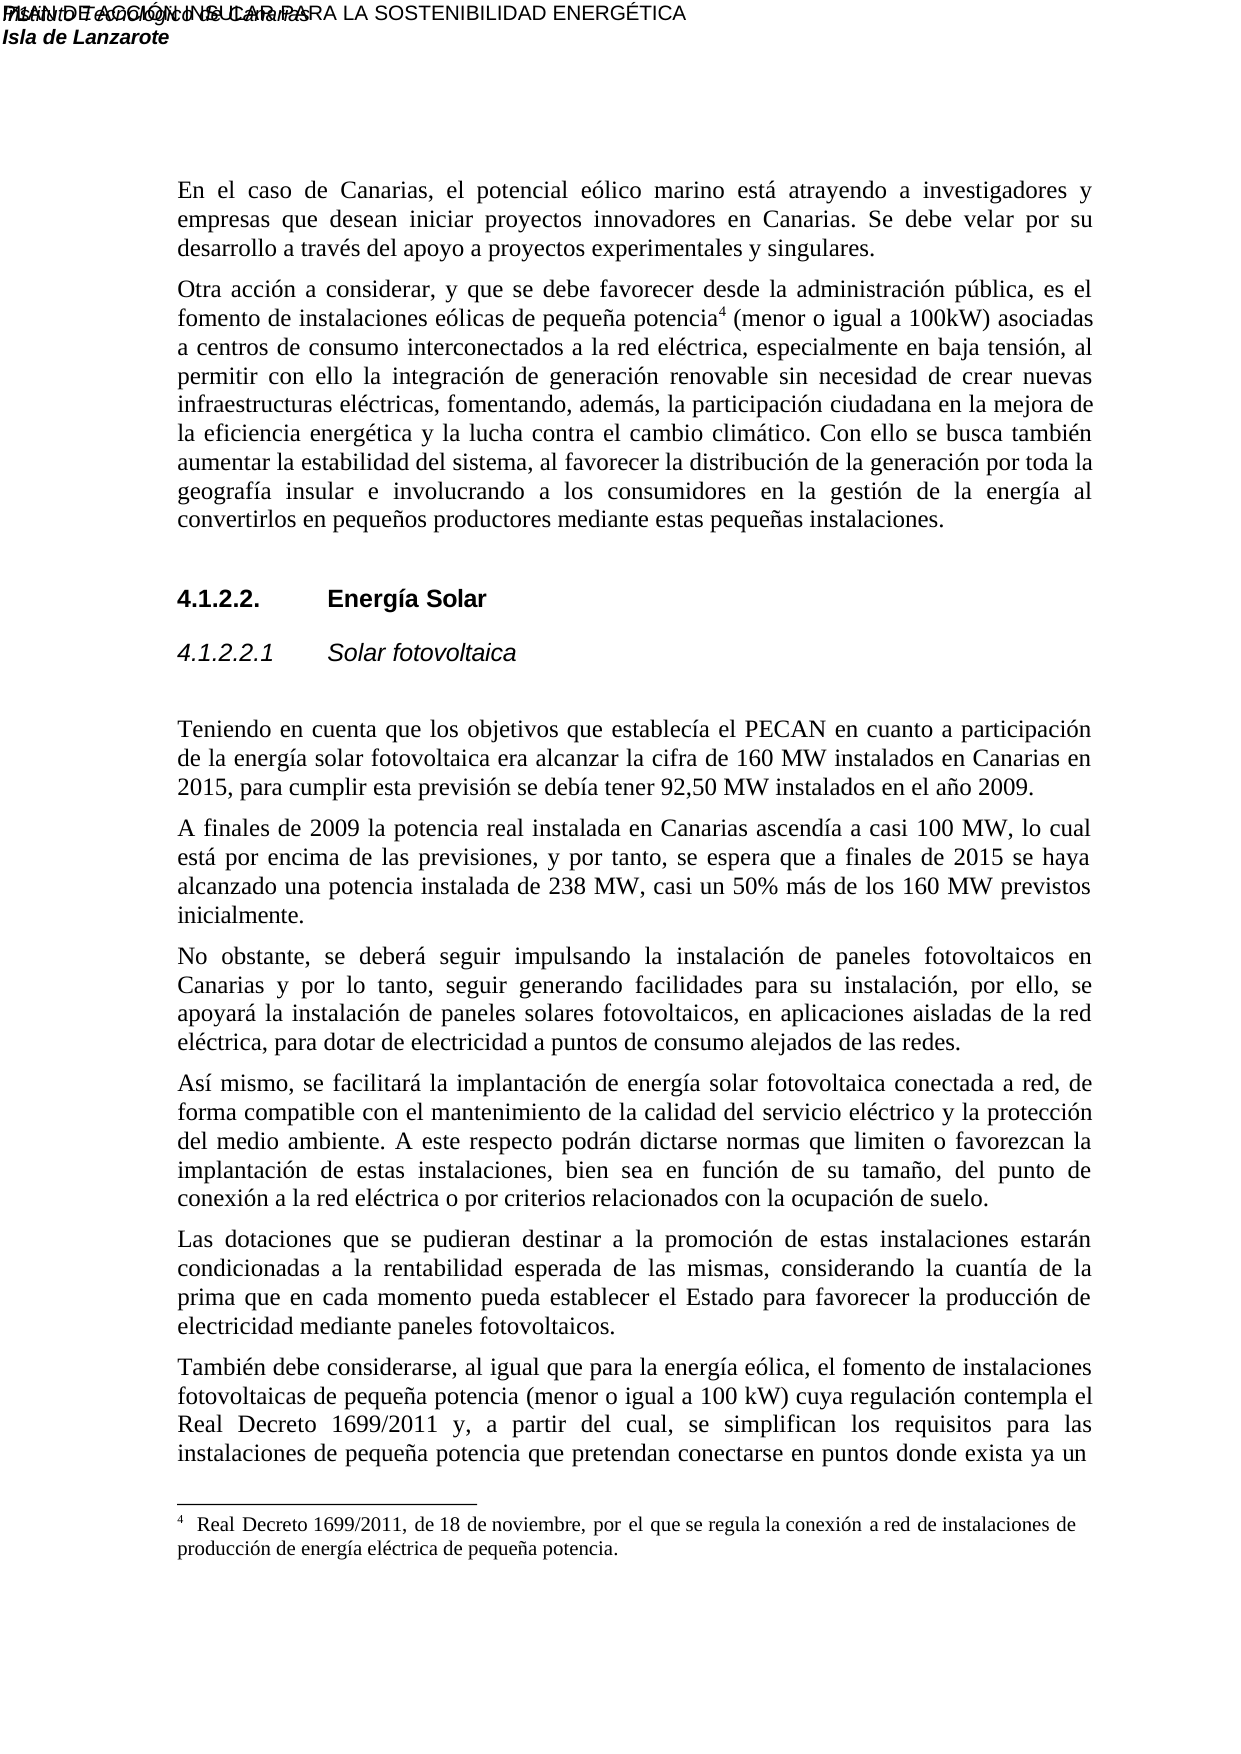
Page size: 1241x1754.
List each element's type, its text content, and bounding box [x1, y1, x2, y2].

text También debe considerarse, al igual que para la energía eólica, el fomento de instalaciones fotovoltaicas de pequeña potencia (menor o igual a 100 kW) cuya regulación contempla el Real Decreto 1699/2011 y, a partir del cual, se simplifican los requisitos para las instalaciones de pequeña potencia que pretendan conectarse en puntos donde exista ya un [177, 1352, 1093, 1467]
text 4 Real Decreto 1699/2011, de 18 de noviembre, por el que se regula la conexión a red de instalaciones de producción de energía eléctrica de pequeña potencia. [177, 1512, 1099, 1560]
text No obstante, se deberá seguir impulsando la instalación de paneles fotovoltaicos en Canarias y por lo tanto, seguir generando facilidades para su instalación, por ello, se apoyará la instalación de paneles solares fotovoltaicos, en aplicaciones aisladas de la red eléctrica, para dotar de electricidad a puntos de consumo alejados de las redes. [177, 941, 1093, 1056]
text Teniendo en cuenta que los objetivos que establecía el PECAN en cuanto a participación de la energía solar fotovoltaica era alcanzar la cifra de 160 MW instalados en Canarias en 2015, para cumplir esta previsión se debía tener 92,50 MW instalados en el año 2009. [177, 714, 1092, 801]
text Las dotaciones que se pudieran destinar a la promoción de estas instalaciones estarán condicionadas a la rentabilidad esperada de las mismas, considerando la cuantía de la prima que en cada momento pueda establecer el Estado para favorecer la producción de electricidad mediante paneles fotovoltaicos. [177, 1224, 1093, 1339]
list Solar fotovoltaica [177, 638, 1192, 667]
subtitle Energía Solar [177, 583, 1192, 612]
text A finales de 2009 la potencia real instalada en Canarias ascendía a casi 100 MW, lo cual está por encima de las previsiones, y por tanto, se espera que a finales de 2015 se haya alcanzado una potencia instalada de 238 MW, casi un 50% más de los 160 MW previstos inicialmente. [177, 813, 1092, 928]
text En el caso de Canarias, el potencial eólico marino está atrayendo a investigadores y empresas que desean iniciar proyectos innovadores en Canarias. Se debe velar por su desarrollo a través del apoyo a proyectos experimentales y singulares. [177, 176, 1093, 262]
text Así mismo, se facilitará la implantación de energía solar fotovoltaica conectada a red, de forma compatible con el mantenimiento de la calidad del servicio eléctrico y la protección del medio ambiente. A este respecto podrán dictarse normas que limiten o favorezcan la implantación de estas instalaciones, bien sea en función de su tamaño, del punto de conexión a la red eléctrica o por criterios relacionados con la ocupación de suelo. [177, 1068, 1093, 1212]
text Otra acción a considerar, y que se debe favorecer desde la administración pública, es el fomento de instalaciones eólicas de pequeña potencia4 (menor o igual a 100kW) asociadas a centros de consumo interconectados a la red eléctrica, especialmente en baja tensión, al permitir con ello la integración de generación renovable sin necesidad de crear nuevas infraestructuras eléctricas, fomentando, además, la participación ciudadana en la mejora de la eficiencia energética y la lucha contra el cambio climático. Con ello se busca también aumentar la estabilidad del sistema, al favorecer la distribución de la generación por toda la geografía insular e involucrando a los consumidores en la gestión de la energía al convertirlos en pequeños productores mediante estas pequeñas instalaciones. [177, 274, 1094, 533]
